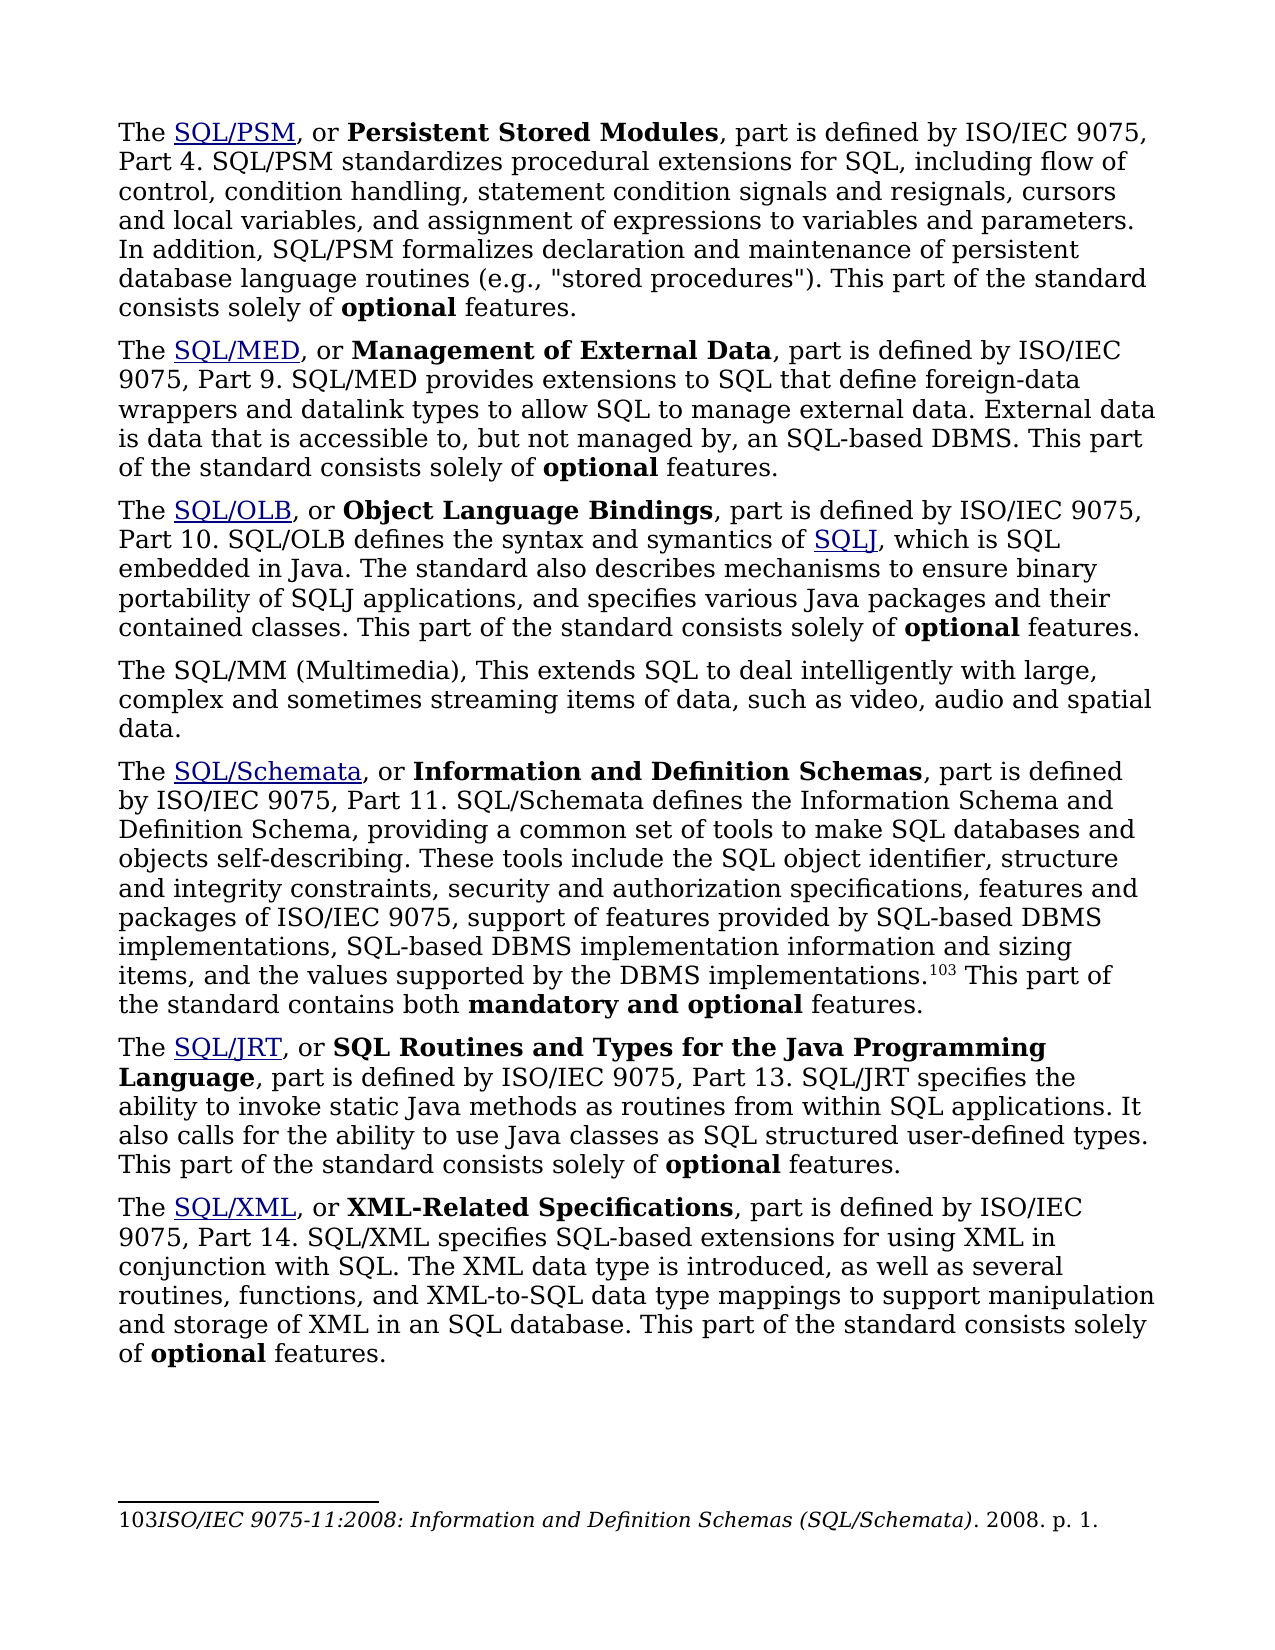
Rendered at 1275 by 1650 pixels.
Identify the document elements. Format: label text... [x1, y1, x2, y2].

text The SQL/MED, or Management of External Data, part is defined by ISO/IEC 9075, Part 9. SQL/MED provides extensions to SQL that define foreign-data wrappers and datalink types to allow SQL to manage external data. External data is data that is accessible to, but not managed by, an SQL-based DBMS. This part of the standard consists solely of optional features. [118, 336, 1157, 482]
text The SQL/MM (Multimedia), This extends SQL to deal intelligently with large, complex and sometimes streaming items of data, such as video, audio and spatial data. [118, 656, 1157, 743]
text The SQL/Schemata, or Information and Definition Schemas, part is defined by ISO/IEC 9075, Part 11. SQL/Schemata defines the Information Schema and Definition Schema, providing a common set of tools to make SQL databases and objects self-describing. These tools include the SQL object identifier, structure and integrity constraints, security and authorization specifications, features and packages of ISO/IEC 9075, support of features provided by SQL-based DBMS implementations, SQL-based DBMS implementation information and sizing items, and the values supported by the DBMS implementations. This part of the standard contains both mandatory and optional features. [118, 757, 1157, 1020]
text The SQL/PSM, or Persistent Stored Modules, part is defined by ISO/IEC 9075, Part 4. SQL/PSM standardizes procedural extensions for SQL, including flow of control, condition handling, statement condition signals and resignals, cursors and local variables, and assignment of expressions to variables and parameters. In addition, SQL/PSM formalizes declaration and maintenance of persistent database language routines (e.g., "stored procedures"). This part of the standard consists solely of optional features. [118, 118, 1157, 323]
text The SQL/XML, or XML-Related Specifications, part is defined by ISO/IEC 9075, Part 14. SQL/XML specifies SQL-based extensions for using XML in conjunction with SQL. The XML data type is introduced, as well as several routines, functions, and XML-to-SQL data type mappings to support manipulation and storage of XML in an SQL database. This part of the standard consists solely of optional features. [118, 1193, 1157, 1369]
text The SQL/OLB, or Object Language Bindings, part is defined by ISO/IEC 9075, Part 10. SQL/OLB defines the syntax and symantics of SQLJ, which is SQL embedded in Java. The standard also describes mechanisms to ensure binary portability of SQLJ applications, and specifies various Java packages and their contained classes. This part of the standard consists solely of optional features. [118, 496, 1157, 642]
text ISO/IEC 9075-11:2008: Information and Definition Schemas (SQL/Schemata). 2008. p. 1. [118, 1508, 1157, 1532]
text The SQL/JRT, or SQL Routines and Types for the Java Programming Language, part is defined by ISO/IEC 9075, Part 13. SQL/JRT specifies the ability to invoke static Java methods as routines from within SQL applications. It also calls for the ability to use Java classes as SQL structured user-defined types. This part of the standard consists solely of optional features. [118, 1033, 1157, 1180]
